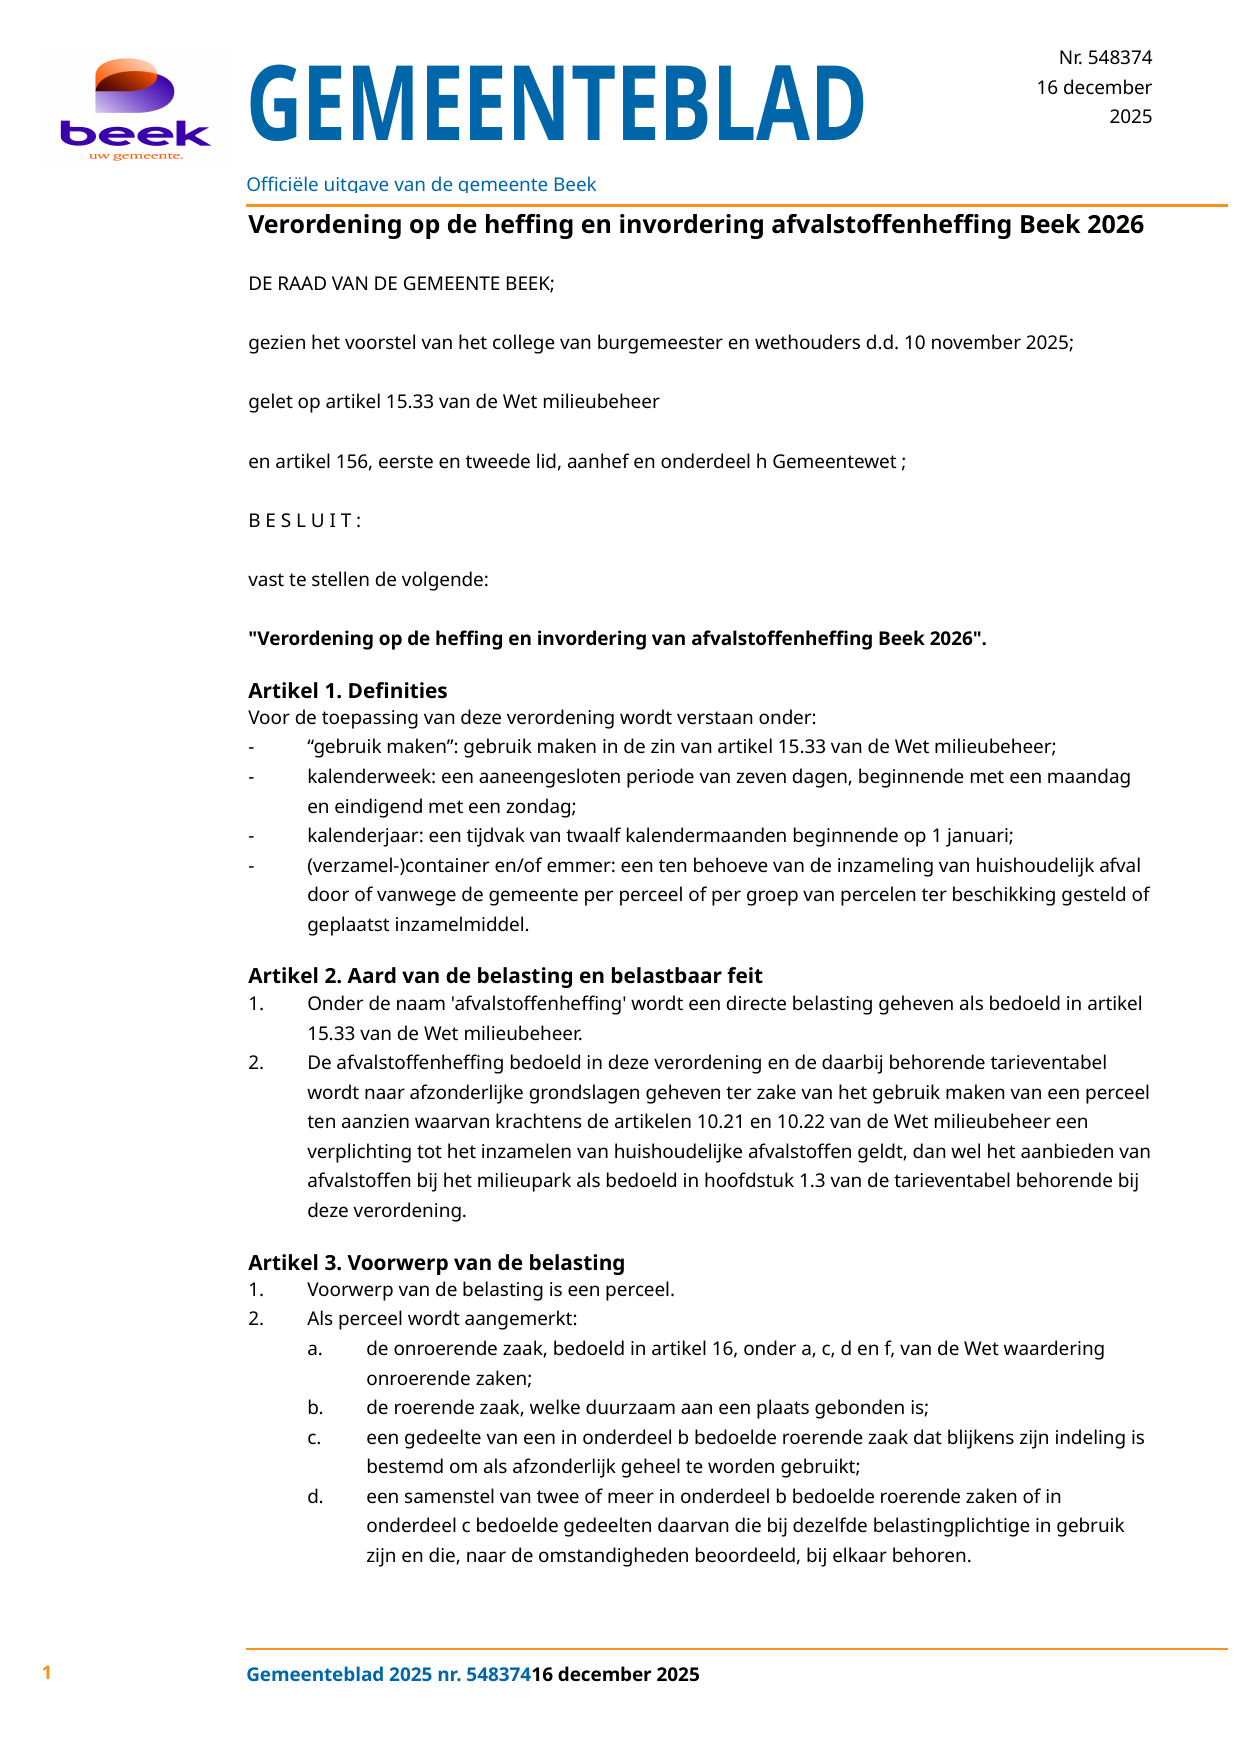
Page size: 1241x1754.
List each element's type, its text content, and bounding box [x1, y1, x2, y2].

list een samenstel van twee of meer in onderdeel b bedoelde roerende zaken of in onderdeel c bedoelde gedeelten daarvan die bij dezelfde belastingplichtige in gebruik zijn en die, naar de omstandigheden beoordeeld, bij elkaar behoren. [307, 1483, 1152, 1568]
text DE RAAD VAN DE GEMEENTE BEEK; [248, 270, 1152, 296]
text Artikel 1. Definities [248, 676, 1152, 704]
list kalenderjaar: een tijdvak van twaalf kalendermaanden beginnende op 1 januari; [248, 822, 1152, 848]
text gelet op artikel 15.33 van de Wet milieubeheer [248, 389, 1152, 414]
text Artikel 2. Aard van de belasting en belastbaar feit [248, 962, 1152, 990]
text en artikel 156, eerste en tweede lid, aanhef en onderdeel h Gemeentewet ; [248, 448, 1152, 473]
picture [41, 47, 231, 172]
text gezien het voorstel van het college van burgemeester en wethouders d.d. 10 november 2025; [248, 329, 1152, 355]
text B E S L U I T : [248, 507, 1152, 533]
text vast te stellen de volgende: [248, 566, 1152, 592]
list een gedeelte van een in onderdeel b bedoelde roerende zaak dat blijkens zijn indeling is bestemd om als afzonderlijk geheel te worden gebruikt; [307, 1424, 1152, 1479]
list (verzamel-)container en/of emmer: een ten behoeve van de inzameling van huishoudelijk afval door of vanwege de gemeente per perceel of per groep van percelen ter beschikking gesteld of geplaatst inzamelmiddel. [248, 852, 1152, 937]
list Als perceel wordt aangemerkt: [248, 1306, 1152, 1331]
list Onder de naam 'afvalstoffenheffing' wordt een directe belasting geheven als bedoeld in artikel 15.33 van de Wet milieubeheer. [248, 990, 1152, 1045]
text Verordening op de heffing en invordering afvalstoffenheffing Beek 2026 [248, 207, 1152, 241]
list kalenderweek: een aaneengesloten periode van zeven dagen, beginnende met een maandag en eindigend met een zondag; [248, 763, 1152, 819]
list Voorwerp van de belasting is een perceel. [248, 1276, 1152, 1302]
text "Verordening op de heffing en invordering van afvalstoffenheffing Beek 2026". [248, 625, 1152, 651]
text Voor de toepassing van deze verordening wordt verstaan onder: [248, 704, 1152, 730]
list de onroerende zaak, bedoeld in artikel 16, onder a, c, d en f, van de Wet waardering onroerende zaken; [307, 1335, 1152, 1391]
text Artikel 3. Voorwerp van de belasting [248, 1248, 1152, 1276]
list “gebruik maken”: gebruik maken in de zin van artikel 15.33 van de Wet milieubeheer; [248, 734, 1152, 759]
list De afvalstoffenheffing bedoeld in deze verordening en de daarbij behorende tarieventabel wordt naar afzonderlijke grondslagen geheven ter zake van het gebruik maken van een perceel ten aanzien waarvan krachtens de artikelen 10.21 en 10.22 van de Wet milieubeheer een verplichting tot het inzamelen van huishoudelijke afvalstoffen geldt, dan wel het aanbieden van afvalstoffen bij het milieupark als bedoeld in hoofdstuk 1.3 van de tarieventabel behorende bij deze verordening. [248, 1049, 1152, 1223]
list de roerende zaak, welke duurzaam aan een plaats gebonden is; [307, 1394, 1152, 1420]
